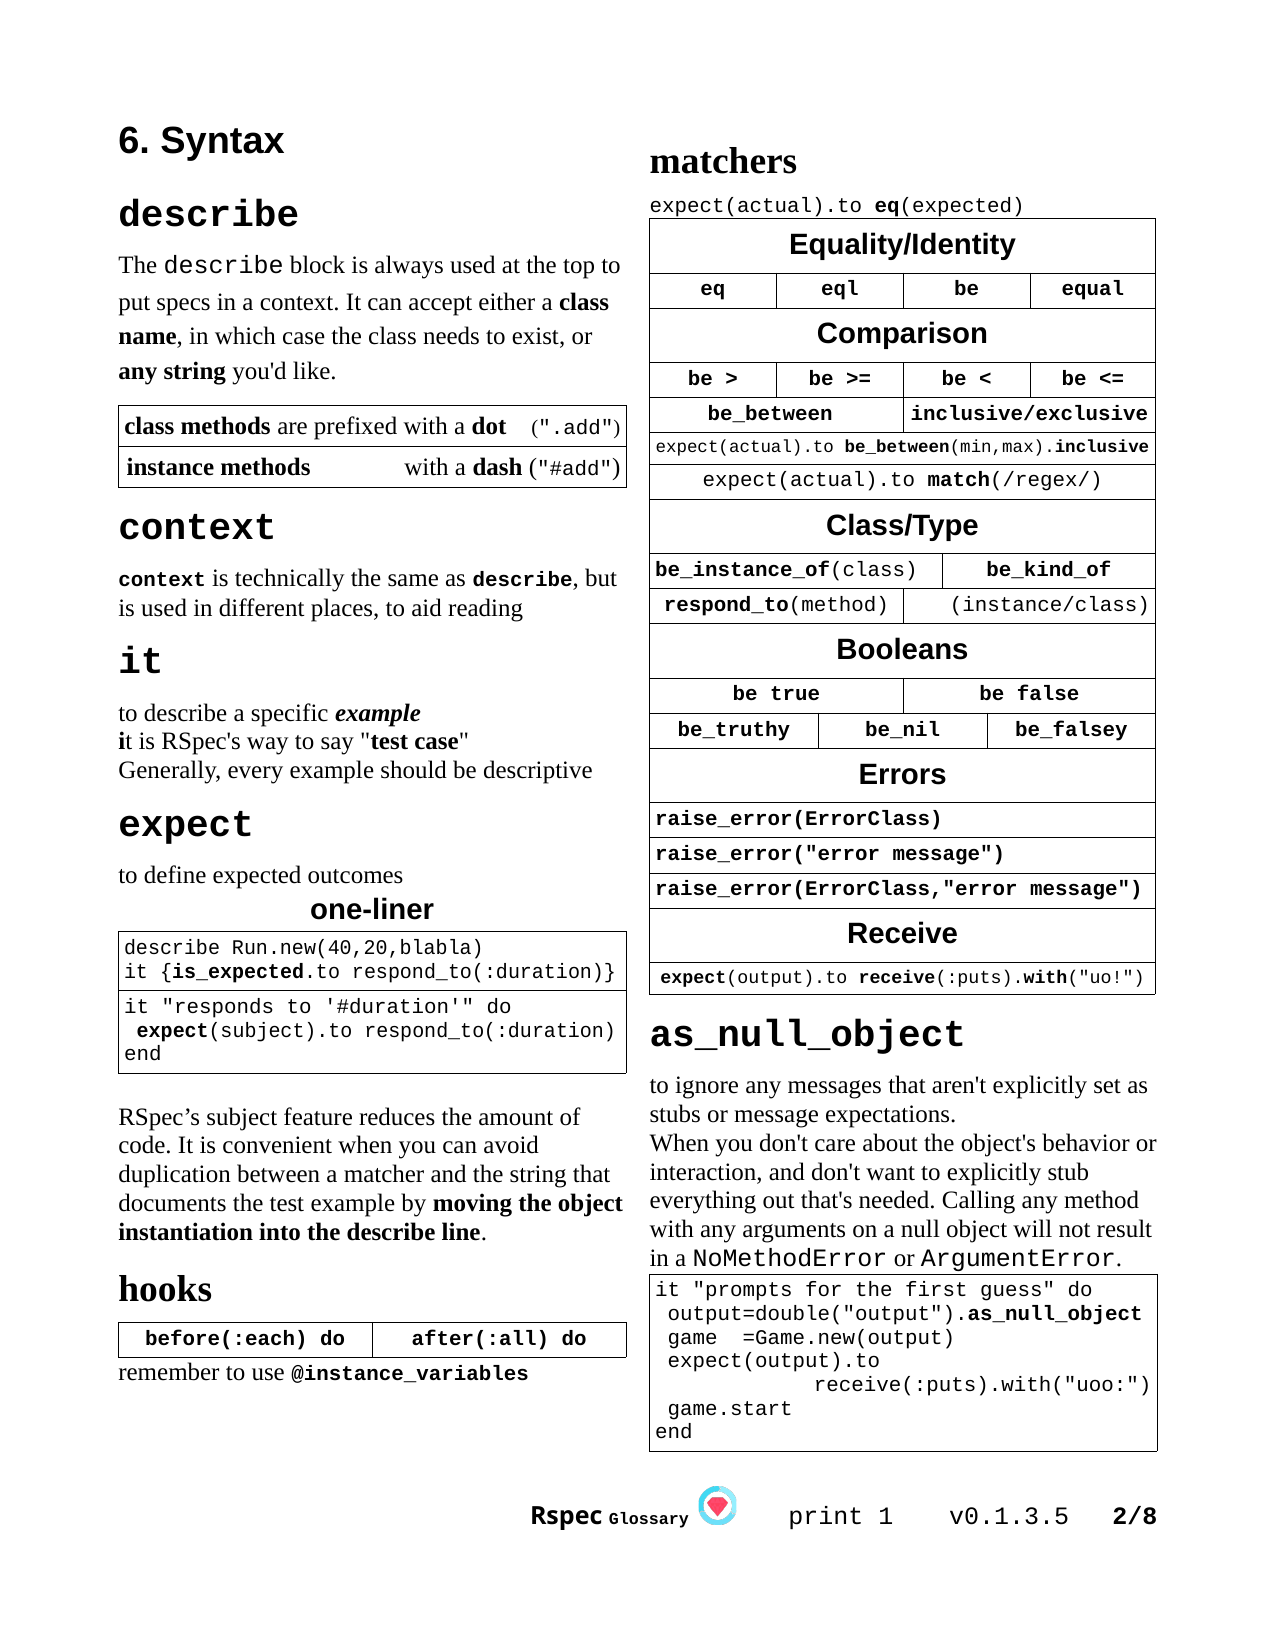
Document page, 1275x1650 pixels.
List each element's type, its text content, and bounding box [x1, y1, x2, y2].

table_cell equal [1031, 274, 1155, 308]
subtitle expect [118, 805, 626, 847]
text expect(actual).to eq(expected) [649, 194, 1157, 218]
table_header describe Run.new(40,20,blabla) it {is_expected.to respond_to(:duration)} [119, 932, 626, 990]
table_cell Booleans [650, 624, 1155, 677]
table_cell instance methods with a dash ("#add") [119, 447, 626, 487]
subtitle hooks [118, 1266, 626, 1309]
table_cell expect(actual).to match(/regex/) [650, 465, 1155, 499]
table_cell it "responds to '#duration'" do expect(subject).to respond_to(:duration) end [119, 991, 626, 1073]
table_cell Comparison [650, 309, 1155, 362]
table_cell be_nil [819, 714, 987, 748]
table_cell expect(output).to receive(:puts).with("uo!") [650, 963, 1155, 994]
table_cell eql [777, 274, 903, 308]
table_header before(:each) do [119, 1323, 372, 1357]
table_header it "prompts for the first guess" do output=double("output").as_null_object game =Game.new(output) expect(output).to receive(:puts).with("uoo:") game.start end [650, 1275, 1157, 1451]
table_cell be [904, 274, 1030, 308]
table_cell (instance/class) [904, 589, 1155, 623]
table_cell be <= [1031, 363, 1155, 397]
subtitle matchers [649, 139, 1157, 182]
text When you don't care about the object's behavior or interaction, and don't want to explicitly stub everything out that's needed. Calling any method with any arguments on a null object will not result in a NoMethodError or ArgumentError. [649, 1128, 1157, 1274]
picture [698, 1486, 737, 1525]
subtitle context [118, 508, 626, 551]
text remember to use @instance_variables [118, 1358, 626, 1387]
text to describe a specific example [118, 698, 626, 726]
table_cell eq [650, 274, 776, 308]
table_cell raise_error("error message") [650, 838, 1155, 872]
table_cell be true [650, 679, 903, 713]
text Generally, every example should be descriptive [118, 755, 626, 784]
table_header Equality/Identity [650, 219, 1155, 272]
table_cell be < [904, 363, 1030, 397]
table_cell inclusive/exclusive [904, 398, 1155, 432]
table_cell be >= [777, 363, 903, 397]
text The describe block is always used at the top to put specs in a context. It can accept either a class name, in which case the class needs to exist, or any string you'd like. [118, 250, 626, 384]
table_cell respond_to(method) [650, 589, 903, 623]
subtitle 6. Syntax [118, 118, 626, 162]
subtitle it [118, 642, 626, 685]
table_cell be_instance_of(class) [650, 554, 942, 588]
text to define expected outcomes [118, 860, 626, 889]
table_cell Receive [650, 909, 1155, 962]
text RSpec’s subject feature reduces the amount of code. It is convenient when you can avoid duplication between a matcher and the string that documents the test example by moving the object instantiation into the describe line. [118, 1102, 626, 1245]
table_cell be > [650, 363, 776, 397]
text it is RSpec's way to say "test case" [118, 726, 626, 755]
table_header after(:all) do [373, 1323, 626, 1357]
subtitle one-liner [118, 892, 626, 925]
table_cell raise_error(ErrorClass) [650, 803, 1155, 837]
table_cell be_kind_of [943, 554, 1155, 588]
subtitle as_null_object [649, 1015, 1157, 1058]
table_cell expect(actual).to be_between(min,max).inclusive [650, 433, 1155, 463]
text to ignore any messages that aren't explicitly set as stubs or message expectations. [649, 1070, 1157, 1128]
text context is technically the same as describe, but is used in different places, to aid reading [118, 563, 626, 622]
table_cell raise_error(ErrorClass,"error message") [650, 874, 1155, 908]
table_cell be_falsey [988, 714, 1155, 748]
table_cell be_between [650, 398, 903, 432]
table_cell be false [904, 679, 1155, 713]
table_cell Errors [650, 749, 1155, 802]
table_cell Class/Type [650, 500, 1155, 553]
table_header class methods are prefixed with a dot (".add") [119, 406, 626, 446]
subtitle describe [118, 195, 626, 238]
table_cell be_truthy [650, 714, 818, 748]
